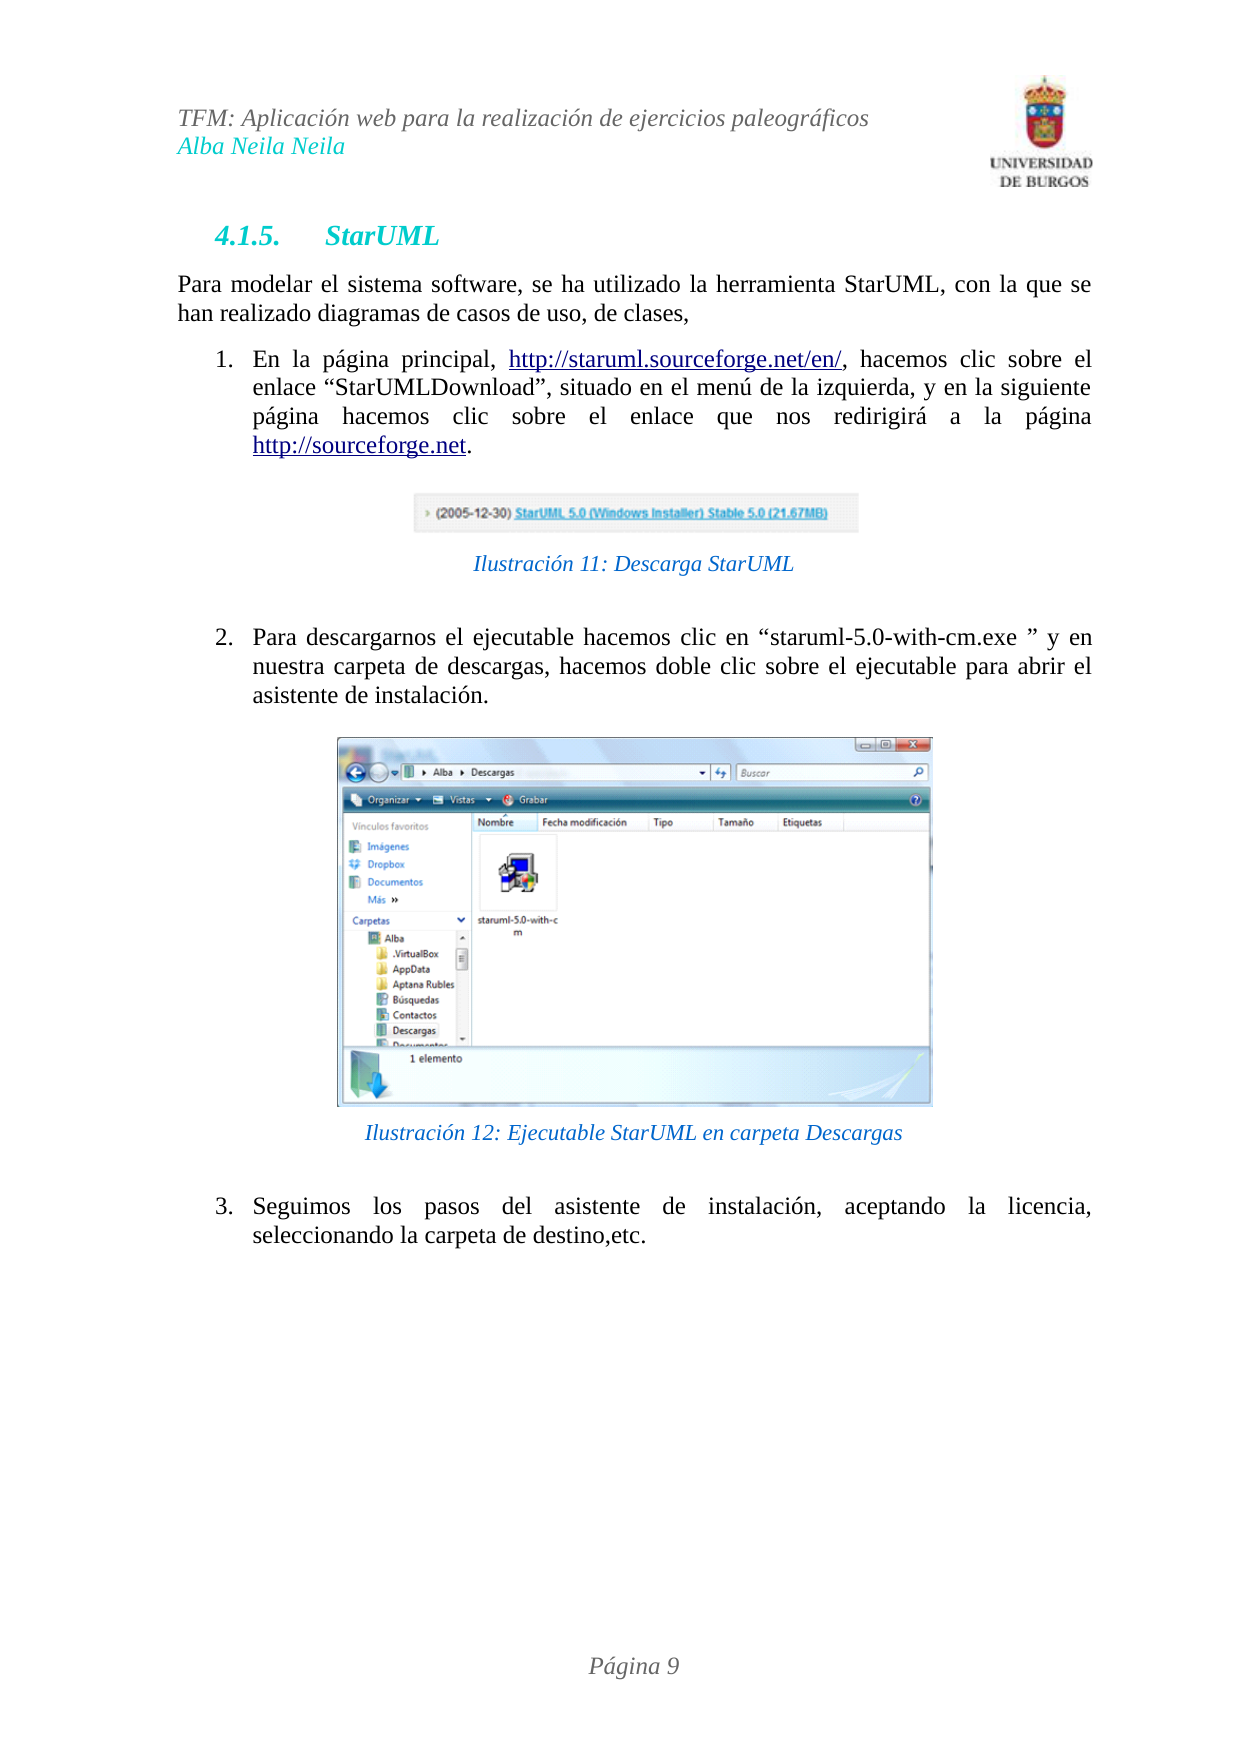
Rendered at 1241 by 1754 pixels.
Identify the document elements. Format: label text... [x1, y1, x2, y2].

list Seguimos los pasos del asistente de instalación, aceptando la licencia, seleccionando la carpeta de destino,etc. [215, 1191, 1092, 1249]
list Ilustración 12: Ejecutable StarUML en carpeta Descargas [337, 1107, 933, 1146]
subtitle StarUML [215, 218, 1092, 252]
list En la página principal, http://staruml.sourceforge.net/en/, hacemos clic sobre el enlace “StarUMLDownload”, situado en el menú de la izquierda, y en la siguiente página hacemos clic sobre el enlace que nos redirigirá a la página http://sourceforge.net. [215, 344, 1092, 459]
picture [990, 75, 1093, 187]
list Ilustración 11: Descarga StarUML [405, 488, 864, 577]
list Para descargarnos el ejecutable hacemos clic en “staruml-5.0-with-cm.exe ” y en nuestra carpeta de descargas, hacemos doble clic sobre el ejecutable para abrir el asistente de instalación. [215, 622, 1092, 708]
text Para modelar el sistema software, se ha utilizado la herramienta StarUML, con la que se han realizado diagramas de casos de uso, de clases, [177, 269, 1092, 327]
